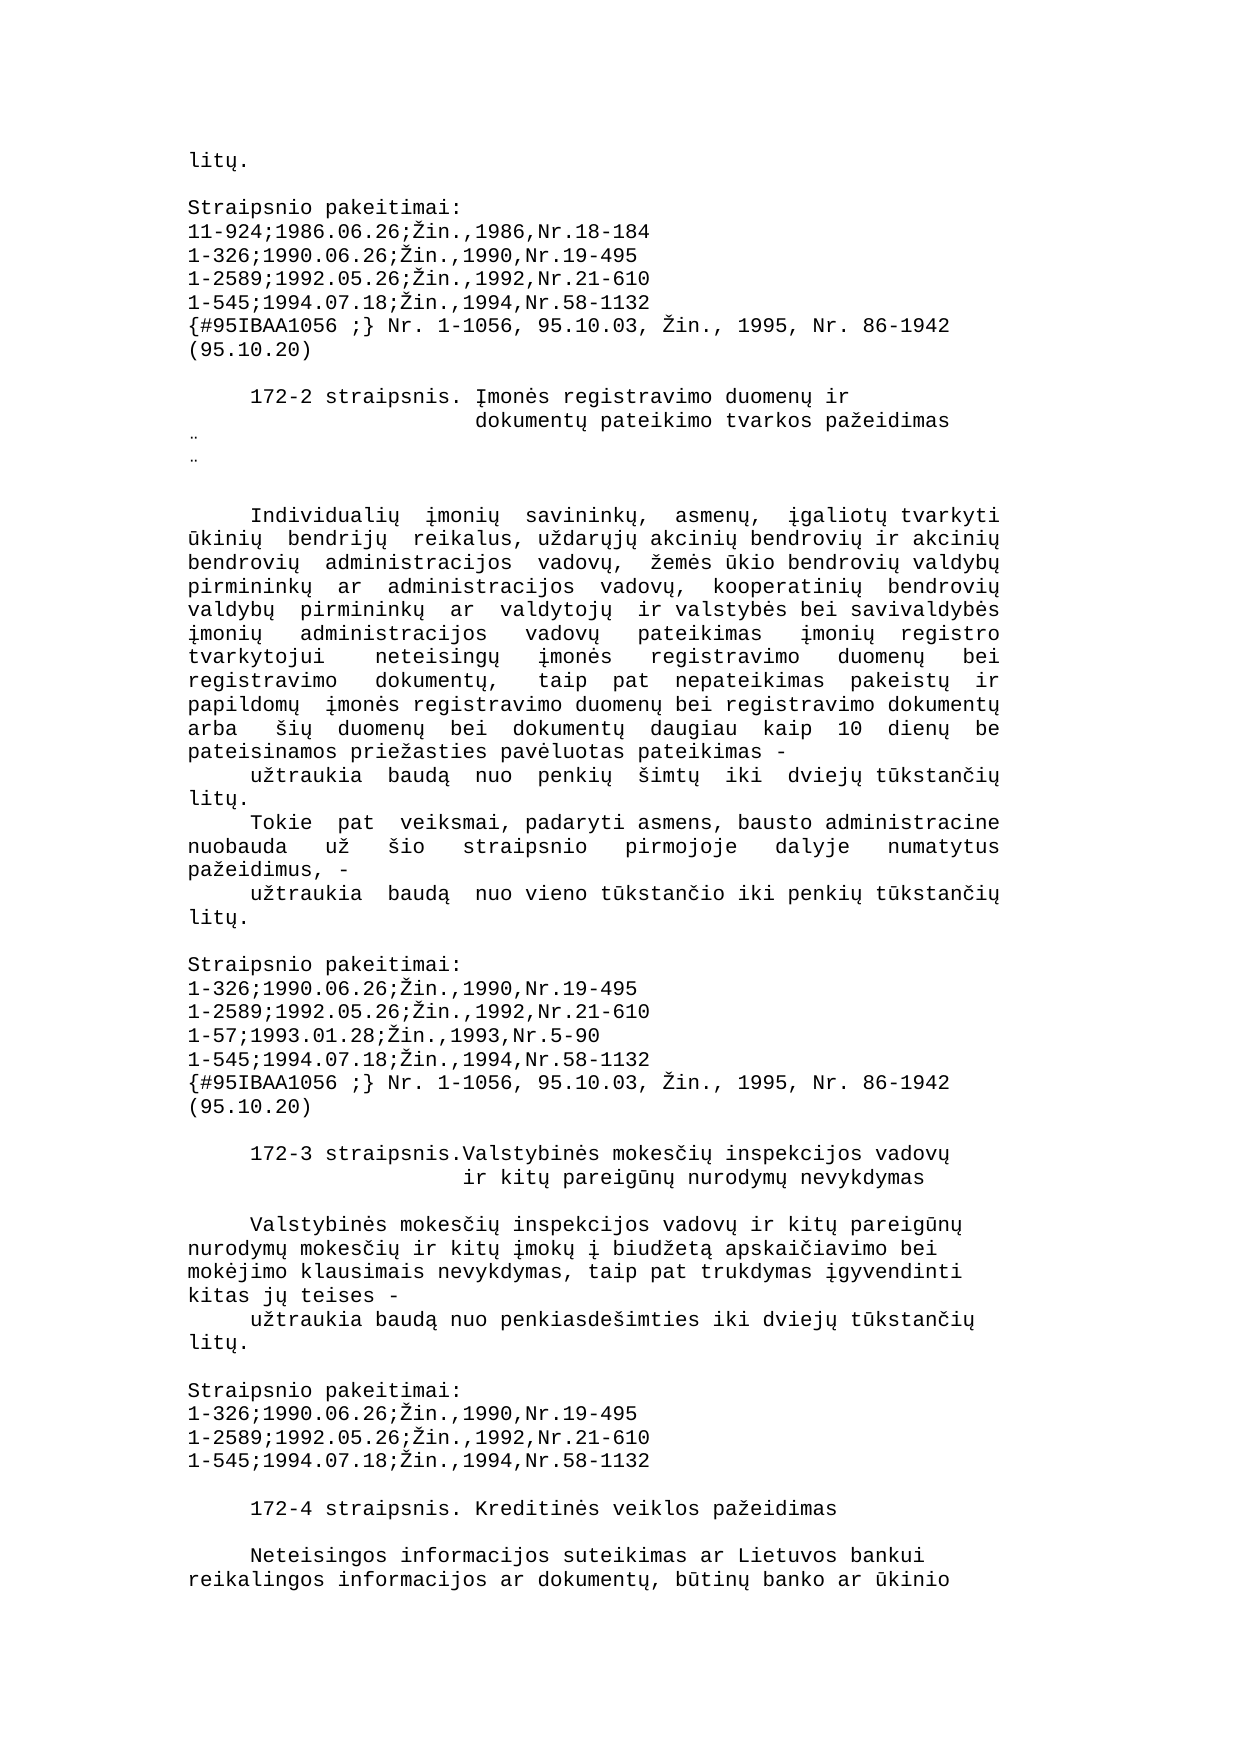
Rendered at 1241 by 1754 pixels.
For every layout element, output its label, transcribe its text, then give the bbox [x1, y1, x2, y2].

text pažeidimus, - [187, 859, 1053, 883]
text 1-57;1993.01.28;Žin.,1993,Nr.5-90 [187, 1025, 1053, 1048]
text pateisinamos priežasties pavėluotas pateikimas - [187, 741, 1053, 765]
text Individualių įmonių savininkų, asmenų, įgaliotų tvarkyti [187, 505, 1053, 528]
text nurodymų mokesčių ir kitų įmokų į biudžetą apskaičiavimo bei [187, 1238, 1053, 1261]
text tvarkytojui neteisingų įmonės registravimo duomenų bei [187, 647, 1053, 670]
text mokėjimo klausimais nevykdymas, taip pat trukdymas įgyvendinti [187, 1261, 1053, 1285]
text valdybų pirmininkų ar valdytojų ir valstybės bei savivaldybės [187, 599, 1053, 623]
text užtraukia baudą nuo penkiasdešimties iki dviejų tūkstančių [187, 1309, 1053, 1332]
text ¨ [187, 457, 1053, 481]
text litų. [187, 1332, 1053, 1356]
text papildomų įmonės registravimo duomenų bei registravimo dokumentų [187, 694, 1053, 717]
text pirmininkų ar administracijos vadovų, kooperatinių bendrovių [187, 576, 1053, 599]
text {#95IBAA1056 ;} Nr. 1-1056, 95.10.03, Žin., 1995, Nr. 86-1942 (95.10.20) [187, 316, 1053, 363]
text 1-2589;1992.05.26;Žin.,1992,Nr.21-610 [187, 1427, 1053, 1451]
text litų. [187, 788, 1053, 812]
text arba šių duomenų bei dokumentų daugiau kaip 10 dienų be [187, 717, 1053, 741]
text įmonių administracijos vadovų pateikimas įmonių registro [187, 623, 1053, 647]
text Straipsnio pakeitimai: [187, 197, 1053, 221]
text 1-2589;1992.05.26;Žin.,1992,Nr.21-610 [187, 268, 1053, 292]
text Tokie pat veiksmai, padaryti asmens, bausto administracine [187, 812, 1053, 836]
text 172-4 straipsnis. Kreditinės veiklos pažeidimas [187, 1498, 1053, 1521]
text užtraukia baudą nuo vieno tūkstančio iki penkių tūkstančių [187, 883, 1053, 907]
text 1-326;1990.06.26;Žin.,1990,Nr.19-495 [187, 244, 1053, 268]
text ūkinių bendrijų reikalus, uždarųjų akcinių bendrovių ir akcinių [187, 528, 1053, 552]
text Valstybinės mokesčių inspekcijos vadovų ir kitų pareigūnų [187, 1214, 1053, 1238]
text 172-3 straipsnis.Valstybinės mokesčių inspekcijos vadovų [187, 1143, 1053, 1167]
text nuobauda už šio straipsnio pirmojoje dalyje numatytus [187, 836, 1053, 859]
text 1-326;1990.06.26;Žin.,1990,Nr.19-495 [187, 978, 1053, 1001]
text ¨ [187, 434, 1053, 457]
text registravimo dokumentų, taip pat nepateikimas pakeistų ir [187, 670, 1053, 694]
text Straipsnio pakeitimai: [187, 954, 1053, 978]
text 1-545;1994.07.18;Žin.,1994,Nr.58-1132 [187, 1048, 1053, 1072]
text bendrovių administracijos vadovų, žemės ūkio bendrovių valdybų [187, 552, 1053, 576]
text užtraukia baudą nuo penkių šimtų iki dviejų tūkstančių [187, 765, 1053, 788]
text 11-924;1986.06.26;Žin.,1986,Nr.18-184 [187, 221, 1053, 244]
text litų. [187, 150, 1053, 174]
text 172-2 straipsnis. Įmonės registravimo duomenų ir [187, 386, 1053, 410]
text litų. [187, 907, 1053, 930]
text 1-545;1994.07.18;Žin.,1994,Nr.58-1132 [187, 292, 1053, 316]
text ir kitų pareigūnų nurodymų nevykdymas [187, 1167, 1053, 1190]
text 1-2589;1992.05.26;Žin.,1992,Nr.21-610 [187, 1001, 1053, 1025]
text 1-545;1994.07.18;Žin.,1994,Nr.58-1132 [187, 1451, 1053, 1474]
text Straipsnio pakeitimai: [187, 1379, 1053, 1403]
text 1-326;1990.06.26;Žin.,1990,Nr.19-495 [187, 1403, 1053, 1427]
text dokumentų pateikimo tvarkos pažeidimas [187, 410, 1053, 434]
text {#95IBAA1056 ;} Nr. 1-1056, 95.10.03, Žin., 1995, Nr. 86-1942 (95.10.20) [187, 1072, 1053, 1119]
text Neteisingos informacijos suteikimas ar Lietuvos bankui [187, 1545, 1053, 1569]
text reikalingos informacijos ar dokumentų, būtinų banko ar ūkinio [187, 1569, 1053, 1592]
text kitas jų teises - [187, 1285, 1053, 1309]
